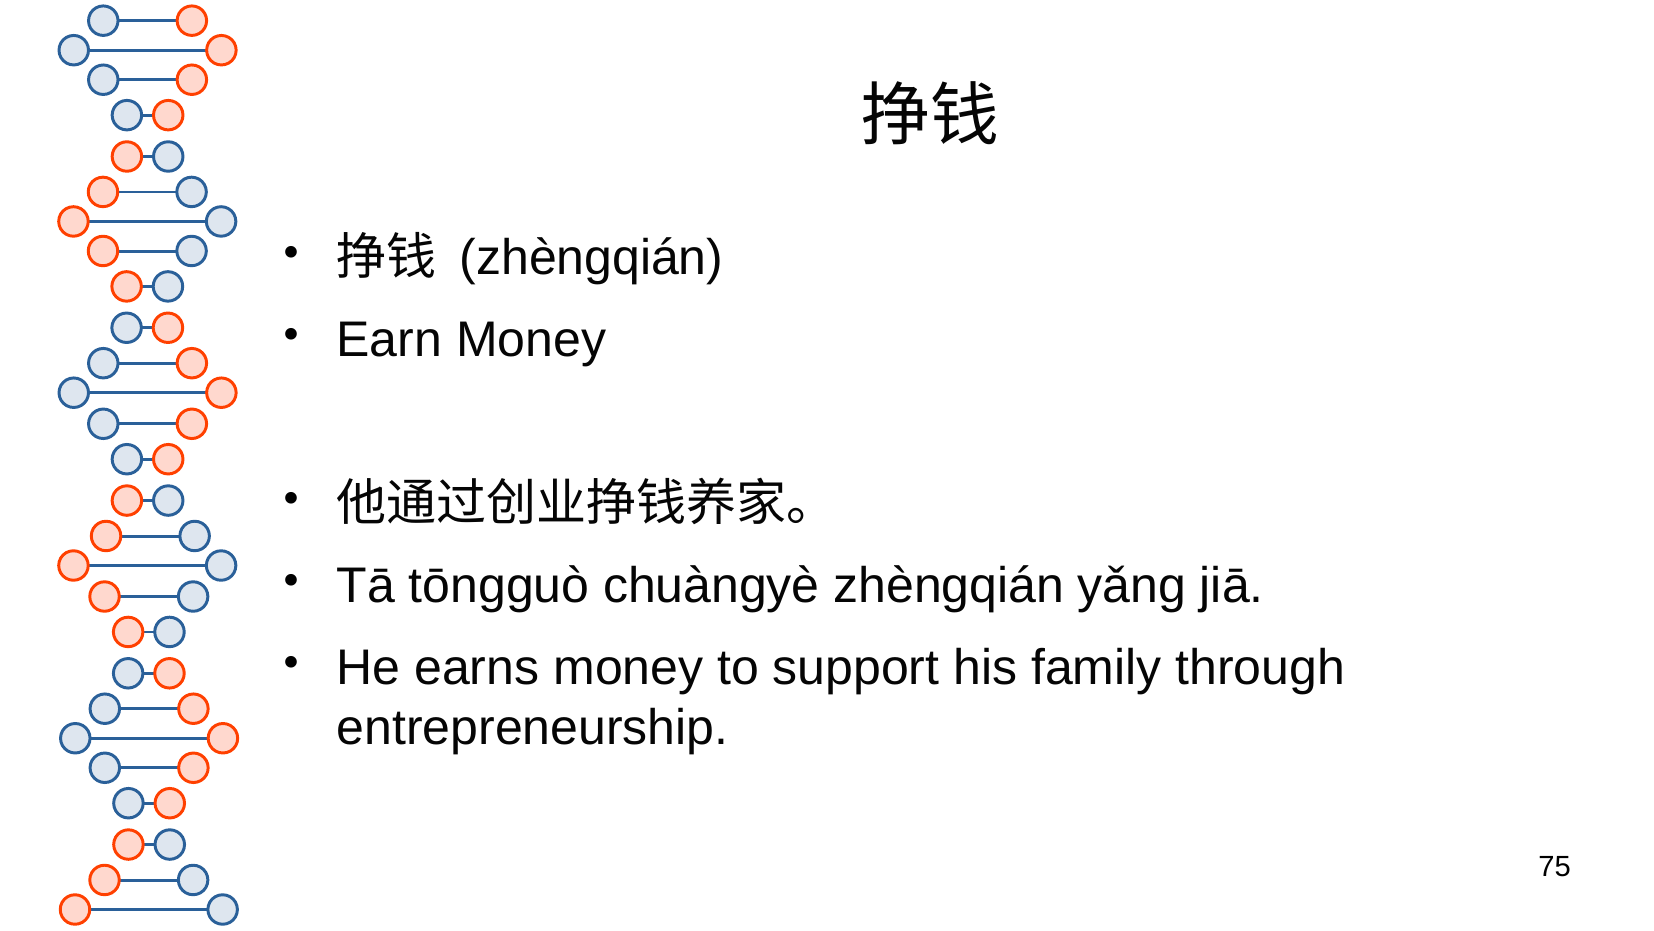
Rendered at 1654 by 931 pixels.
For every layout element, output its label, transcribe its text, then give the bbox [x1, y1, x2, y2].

title 挣钱 [265, 35, 1595, 189]
list 挣钱 (zhèngqián) Earn Money 他通过创业挣钱养家。 Tā tōngguò chuàngyè zhèngqián yǎng jiā. He earns money to support his family through entrepreneurship. [265, 224, 1595, 764]
